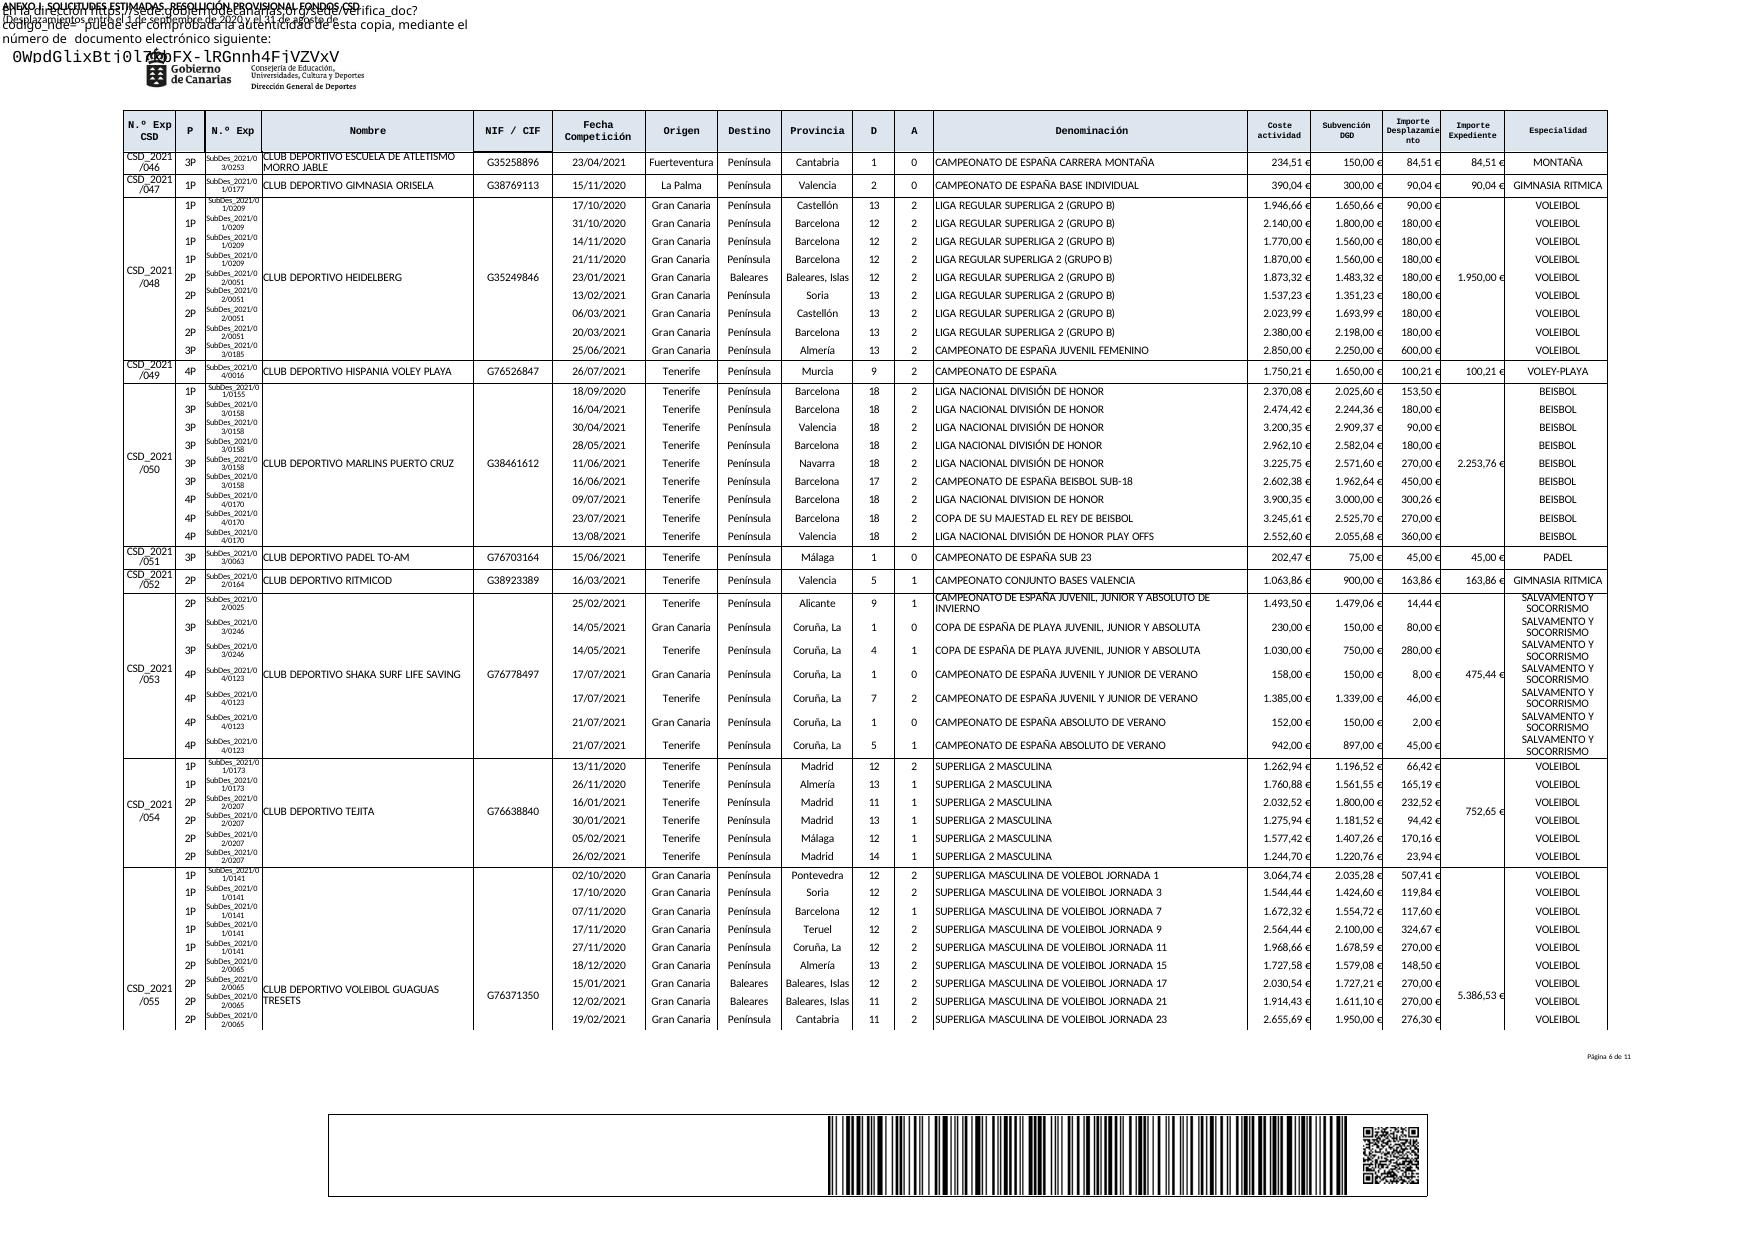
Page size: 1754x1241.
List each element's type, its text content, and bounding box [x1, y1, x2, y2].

table_cell Valencia [782, 570, 852, 592]
table_cell 1 [895, 831, 933, 849]
table_cell VOLEIBOL [1505, 324, 1607, 342]
table_cell 17/11/2020 [553, 921, 645, 939]
table_cell CAMPEONATO DE ESPAÑA JUVENIL Y JUNIOR DE VERANO [934, 687, 1247, 711]
table_cell SubDes_2021/0 3/0158 [206, 401, 262, 419]
table_cell 4P [176, 687, 205, 711]
table_cell 100,21 € [1441, 361, 1504, 383]
table_cell BEISBOL [1505, 401, 1607, 419]
table_cell 2 [895, 759, 933, 776]
table_cell 18/09/2020 [553, 384, 645, 401]
table_cell G76526847 [474, 361, 552, 383]
table_cell [263, 528, 473, 546]
table_cell 2P [176, 306, 205, 324]
table_cell 1.650,66 € [1311, 198, 1382, 215]
table_cell 23,94 € [1383, 849, 1440, 867]
table_cell 900,00 € [1311, 570, 1382, 592]
table_cell 230,00 € [1248, 616, 1310, 640]
table_cell 1 [895, 570, 933, 592]
table_cell VOLEIBOL [1505, 903, 1607, 921]
table_cell [474, 939, 552, 957]
table_cell 1.727,58 € [1248, 957, 1310, 975]
table_cell [1441, 510, 1504, 528]
table_cell 100,21 € [1383, 361, 1440, 383]
table_header Especialidad [1505, 111, 1607, 151]
table_cell 0 [895, 711, 933, 735]
table_cell VOLEIBOL [1505, 233, 1607, 251]
table_header N.º Exp [206, 111, 261, 151]
table_header N.º Exp CSD [124, 111, 175, 151]
table_cell 2 [895, 419, 933, 437]
table_cell 1.196,52 € [1311, 759, 1382, 776]
table_cell [263, 735, 473, 758]
table_cell 3.000,00 € [1311, 492, 1382, 510]
table_cell 1.727,21 € 1.611,10 € [1311, 975, 1382, 1012]
table_cell Península [718, 776, 781, 794]
table_cell 1P [176, 175, 205, 197]
table_cell SUPERLIGA MASCULINA DE VOLEIBOL JORNADA 17 SUPERLIGA MASCULINA DE VOLEIBOL JORNADA 21 [934, 975, 1247, 1012]
table_cell Península [718, 306, 781, 324]
table_cell [474, 616, 552, 640]
table_cell CAMPEONATO DE ESPAÑA JUVENIL FEMENINO [934, 342, 1247, 360]
table_cell CSD_2021 /055 [124, 975, 175, 1012]
table_cell 12 [853, 939, 894, 957]
table_cell Gran Canaria [646, 885, 717, 903]
table_cell [1441, 233, 1504, 251]
table_cell Barcelona [782, 233, 852, 251]
table_cell SUPERLIGA MASCULINA DE VOLEBOL JORNADA 1 [934, 868, 1247, 885]
table_cell BEISBOL [1505, 384, 1607, 401]
table_cell SUPERLIGA 2 MASCULINA [934, 849, 1247, 867]
table_cell CAMPEONATO DE ESPAÑA ABSOLUTO DE VERANO [934, 711, 1247, 735]
table_cell Tenerife [646, 831, 717, 849]
table_cell CSD_2021 /046 [124, 153, 175, 174]
table_cell SubDes_2021/0 3/0253 [206, 153, 262, 174]
table_cell SubDes_2021/0 2/0207 SubDes_2021/0 2/0207 [206, 794, 262, 831]
table_cell 07/11/2020 [553, 903, 645, 921]
table_cell BEISBOL BEISBOL BEISBOL [1505, 437, 1607, 492]
table_header Coste actividad [1248, 111, 1310, 151]
table_cell VOLEIBOL [1505, 868, 1607, 885]
table_cell 750,00 € [1311, 640, 1382, 663]
table_cell BEISBOL [1505, 492, 1607, 510]
table_cell Gran Canaria Gran Canaria [646, 975, 717, 1012]
table_cell Gran Canaria [646, 664, 717, 687]
table_cell [1441, 711, 1504, 735]
table_cell 2P [176, 957, 205, 975]
table_cell 0 [895, 664, 933, 687]
table_cell 90,04 € [1383, 175, 1440, 197]
table_cell Gran Canaria [646, 324, 717, 342]
table_cell 12 12 13 [853, 251, 894, 306]
table_cell [1441, 324, 1504, 342]
table_cell SubDes_2021/0 1/0141 [206, 868, 262, 885]
table_cell Madrid [782, 849, 852, 867]
table_cell [1441, 735, 1504, 758]
table_cell Tenerife [646, 687, 717, 711]
table_cell SALVAMENTO Y SOCORRISMO [1505, 594, 1607, 616]
table_cell SubDes_2021/0 1/0209 SubDes_2021/0 2/0051 SubDes_2021/0 2/0051 [206, 251, 262, 306]
table_cell 1.544,44 € [1248, 885, 1310, 903]
table_cell 13 [853, 957, 894, 975]
table_cell 3P 3P 3P [176, 437, 205, 492]
table_cell [124, 419, 175, 437]
table_cell SubDes_2021/0 1/0177 [206, 175, 262, 197]
table_cell 2P [176, 831, 205, 849]
table_cell [474, 215, 552, 233]
table_cell 31/10/2020 [553, 215, 645, 233]
table_cell 276,30 € [1383, 1012, 1440, 1030]
table_cell 2 [895, 510, 933, 528]
table_cell 2 [895, 361, 933, 383]
table_cell VOLEIBOL [1505, 849, 1607, 867]
table_cell Gran Canaria Gran Canaria Gran Canaria [646, 251, 717, 306]
table_cell SubDes_2021/0 2/0065 [206, 957, 262, 975]
table_cell [1441, 849, 1504, 867]
table_cell 18 [853, 401, 894, 419]
table_cell 0 [895, 153, 933, 174]
table_cell Tenerife [646, 384, 717, 401]
table_cell 0 [895, 175, 933, 197]
table_cell Península [718, 384, 781, 401]
table_cell 09/07/2021 [553, 492, 645, 510]
table_cell 507,41 € [1383, 868, 1440, 885]
table_cell [474, 849, 552, 867]
table_cell [474, 1012, 552, 1030]
table_cell [474, 640, 552, 663]
table_cell 2.250,00 € [1311, 342, 1382, 360]
table_cell Península [718, 570, 781, 592]
table_cell 3P [176, 547, 205, 569]
table_cell Gran Canaria [646, 957, 717, 975]
table_cell Gran Canaria [646, 711, 717, 735]
table_cell 280,00 € [1383, 640, 1440, 663]
table_cell VOLEIBOL [1505, 885, 1607, 903]
table_cell [124, 306, 175, 324]
table_cell 2.380,00 € [1248, 324, 1310, 342]
table_cell Baleares Baleares [718, 975, 781, 1012]
table_cell 1 [895, 735, 933, 758]
table_cell 21/11/2020 23/01/2021 13/02/2021 [553, 251, 645, 306]
table_cell [474, 711, 552, 735]
table_cell Coruña, La [782, 711, 852, 735]
table_cell G38923389 [474, 570, 552, 592]
table_cell 3P [176, 342, 205, 360]
table_cell PADEL [1505, 547, 1607, 569]
table_cell CLUB DEPORTIVO RITMICOD [263, 570, 473, 592]
table_cell [474, 324, 552, 342]
table_cell GIMNASIA RITMICA [1505, 175, 1607, 197]
table_cell 180,00 € 270,00 € 450,00 € [1383, 437, 1440, 492]
table_cell 19/02/2021 [553, 1012, 645, 1030]
table_cell 2 [853, 175, 894, 197]
table_cell Península [718, 361, 781, 383]
table_cell 2 2 2 [895, 437, 933, 492]
table_cell 1.424,60 € [1311, 885, 1382, 903]
table_cell [124, 868, 175, 885]
table_cell Península [718, 664, 781, 687]
table_cell 1.063,86 € [1248, 570, 1310, 592]
table_cell [124, 831, 175, 849]
table_header Importe Desplazamie nto [1383, 111, 1440, 151]
table_cell SUPERLIGA 2 MASCULINA SUPERLIGA 2 MASCULINA [934, 794, 1247, 831]
table_cell Almería [782, 957, 852, 975]
table_cell Barcelona [782, 510, 852, 528]
table_cell 180,00 € [1383, 401, 1440, 419]
table_cell [263, 401, 473, 419]
table_cell 0 [895, 547, 933, 569]
table_cell 1 1 [895, 794, 933, 831]
table_cell CAMPEONATO DE ESPAÑA JUVENIL, JUNIOR Y ABSOLUTO DE INVIERNO [934, 594, 1247, 616]
table_cell 2 [895, 885, 933, 903]
table_cell 06/03/2021 [553, 306, 645, 324]
table_cell SubDes_2021/0 2/0051 [206, 324, 262, 342]
table_cell 1P [176, 233, 205, 251]
table_cell 300,00 € [1311, 175, 1382, 197]
table_cell 3P [176, 401, 205, 419]
table_cell 1.560,00 € [1311, 233, 1382, 251]
table_cell Castellón [782, 306, 852, 324]
table_cell 12 [853, 233, 894, 251]
table_cell CLUB DEPORTIVO PADEL TO-AM [263, 547, 473, 569]
table_cell 14/11/2020 [553, 233, 645, 251]
table_cell Península [718, 175, 781, 197]
table_cell 4P [176, 361, 205, 383]
table_cell [124, 233, 175, 251]
table_cell Barcelona [782, 903, 852, 921]
table_cell VOLEIBOL VOLEIBOL VOLEIBOL [1505, 251, 1607, 306]
table_cell 1.560,00 € 1.483,32 € 1.351,23 € [1311, 251, 1382, 306]
table_cell [263, 831, 473, 849]
table_cell 150,00 € [1311, 153, 1382, 174]
table_cell [1441, 342, 1504, 360]
table_cell [124, 215, 175, 233]
table_cell 1.407,26 € [1311, 831, 1382, 849]
table_cell [124, 735, 175, 758]
table_cell 1P [176, 215, 205, 233]
table_cell [124, 594, 175, 616]
table_cell 13/08/2021 [553, 528, 645, 546]
table_cell 84,51 € [1383, 153, 1440, 174]
table_cell 1P [176, 885, 205, 903]
table_cell 1.244,70 € [1248, 849, 1310, 867]
table_cell Tenerife [646, 594, 717, 616]
table_cell GIMNASIA RITMICA [1505, 570, 1607, 592]
table_cell 163,86 € [1383, 570, 1440, 592]
table_cell 1.220,76 € [1311, 849, 1382, 867]
table_cell SubDes_2021/0 3/0185 [206, 342, 262, 360]
table_cell Barcelona [782, 215, 852, 233]
table_cell LIGA NACIONAL DIVISIÓN DE HONOR LIGA NACIONAL DIVISIÓN DE HONOR CAMPEONATO DE ESPAÑA BEISBOL SUB-18 [934, 437, 1247, 492]
table_cell 3.900,35 € [1248, 492, 1310, 510]
table_cell [1441, 215, 1504, 233]
table_cell LIGA NACIONAL DIVISIÓN DE HONOR PLAY OFFS [934, 528, 1247, 546]
table_cell 1P [176, 198, 205, 215]
table_cell Cantabria [782, 1012, 852, 1030]
table_cell Barcelona [782, 492, 852, 510]
table_cell 4P [176, 664, 205, 687]
table_cell [474, 510, 552, 528]
table_cell SUPERLIGA MASCULINA DE VOLEIBOL JORNADA 11 [934, 939, 1247, 957]
table_cell MONTAÑA [1505, 153, 1607, 174]
table_cell 1.262,94 € [1248, 759, 1310, 776]
table_cell CSD_2021 /052 [124, 570, 175, 592]
table_cell 2 [895, 215, 933, 233]
table_cell BEISBOL [1505, 419, 1607, 437]
table_cell SUPERLIGA MASCULINA DE VOLEIBOL JORNADA 15 [934, 957, 1247, 975]
table_cell Tenerife [646, 401, 717, 419]
table_cell SALVAMENTO Y SOCORRISMO [1505, 664, 1607, 687]
table_cell [263, 687, 473, 711]
table_cell Península [718, 1012, 781, 1030]
table_cell SubDes_2021/0 2/0164 [206, 570, 262, 592]
table_cell BEISBOL [1505, 528, 1607, 546]
table_cell [1441, 939, 1504, 957]
table_cell G76778497 [474, 664, 552, 687]
table_cell 2.962,10 € 3.225,75 € 2.602,38 € [1248, 437, 1310, 492]
table_cell [263, 594, 473, 616]
table_cell Península [718, 419, 781, 437]
table_cell 2P [176, 594, 205, 616]
table_cell 158,00 € [1248, 664, 1310, 687]
table_cell 752,65 € [1441, 794, 1504, 831]
table_cell 232,52 € 94,42 € [1383, 794, 1440, 831]
table_header Denominación [934, 111, 1247, 151]
table_cell 2 [895, 528, 933, 546]
table_cell 45,00 € [1441, 547, 1504, 569]
table_cell Península [718, 233, 781, 251]
table_cell 3P [176, 640, 205, 663]
picture [828, 1116, 1347, 1195]
table_cell Gran Canaria [646, 306, 717, 324]
table_cell 12 [853, 903, 894, 921]
table_cell Península [718, 640, 781, 663]
table_cell SubDes_2021/0 4/0123 [206, 735, 262, 758]
table_cell [263, 921, 473, 939]
table_cell [474, 401, 552, 419]
table_cell 2.140,00 € [1248, 215, 1310, 233]
table_cell Gran Canaria [646, 198, 717, 215]
table_cell 2P [176, 324, 205, 342]
table_cell 3.245,61 € [1248, 510, 1310, 528]
table_cell 1 [853, 547, 894, 569]
table_cell 150,00 € [1311, 711, 1382, 735]
table_cell [263, 868, 473, 885]
table_cell 152,00 € [1248, 711, 1310, 735]
table_cell CSD_2021 /048 [124, 251, 175, 306]
table_cell 3.064,74 € [1248, 868, 1310, 885]
table_cell [263, 776, 473, 794]
table_cell Murcia [782, 361, 852, 383]
table_cell SUPERLIGA MASCULINA DE VOLEIBOL JORNADA 7 [934, 903, 1247, 921]
table_cell Península [718, 342, 781, 360]
table_cell 202,47 € [1248, 547, 1310, 569]
table_cell 1P [176, 903, 205, 921]
table_cell 14,44 € [1383, 594, 1440, 616]
table_cell LIGA REGULAR SUPERLIGA 2 (GRUPO B) LIGA REGULAR SUPERLIGA 2 (GRUPO B) LIGA REGULAR SUPERLIGA 2 (GRUPO B) [934, 251, 1247, 306]
table_cell 300,26 € [1383, 492, 1440, 510]
table_cell VOLEIBOL [1505, 921, 1607, 939]
table_cell SUPERLIGA 2 MASCULINA [934, 831, 1247, 849]
table_cell CSD_2021 /047 [124, 175, 175, 197]
table_cell 2,00 € [1383, 711, 1440, 735]
table_cell LIGA REGULAR SUPERLIGA 2 (GRUPO B) [934, 198, 1247, 215]
table_cell [124, 198, 175, 215]
table_cell 163,86 € [1441, 570, 1504, 592]
table_cell Coruña, La [782, 616, 852, 640]
table_cell 1.579,08 € [1311, 957, 1382, 975]
table_cell 12 [853, 868, 894, 885]
table_cell [1441, 401, 1504, 419]
table_cell 360,00 € [1383, 528, 1440, 546]
table_cell Tenerife [646, 759, 717, 776]
table_cell 17/10/2020 [553, 198, 645, 215]
table_cell 1.030,00 € [1248, 640, 1310, 663]
table_cell [1441, 419, 1504, 437]
table_cell 13 [853, 198, 894, 215]
table_cell Tenerife [646, 361, 717, 383]
table_cell 2 2 [895, 975, 933, 1012]
table_cell 90,04 € [1441, 175, 1504, 197]
table_cell 4 [853, 640, 894, 663]
table_cell SubDes_2021/0 2/0065 SubDes_2021/0 2/0065 [206, 975, 262, 1012]
table_cell 897,00 € [1311, 735, 1382, 758]
table_cell 1.577,42 € [1248, 831, 1310, 849]
table_cell 180,00 € [1383, 324, 1440, 342]
table_cell VOLEIBOL [1505, 957, 1607, 975]
table_cell SubDes_2021/0 4/0016 [206, 361, 262, 383]
table_header Fecha Competición [553, 111, 645, 151]
table_cell [474, 735, 552, 758]
table_cell 2.370,08 € [1248, 384, 1310, 401]
table_cell [474, 342, 552, 360]
table_cell Fuerteventura [646, 153, 717, 174]
table_cell 2.582,04 € 2.571,60 € 1.962,64 € [1311, 437, 1382, 492]
table_header P [176, 111, 204, 151]
table_cell SubDes_2021/0 2/0051 [206, 306, 262, 324]
table_cell 1.693,99 € [1311, 306, 1382, 324]
table_cell 5.386,53 € [1441, 975, 1504, 1012]
table_cell SubDes_2021/0 4/0170 [206, 492, 262, 510]
table_cell 165,19 € [1383, 776, 1440, 794]
table_cell 150,00 € [1311, 664, 1382, 687]
table_cell Coruña, La [782, 687, 852, 711]
table_cell [474, 759, 552, 776]
table_cell LIGA NACIONAL DIVISION DE HONOR [934, 492, 1247, 510]
table_cell CSD_2021 /050 [124, 437, 175, 492]
table_cell 2.253,76 € [1441, 437, 1504, 492]
table_cell 1.800,00 € 1.181,52 € [1311, 794, 1382, 831]
table_cell 2 [895, 233, 933, 251]
table_cell La Palma [646, 175, 717, 197]
table_cell VOLEY-PLAYA [1505, 361, 1607, 383]
table_cell VOLEIBOL [1505, 831, 1607, 849]
table_cell Coruña, La [782, 640, 852, 663]
table_cell Península Península [718, 794, 781, 831]
table_cell CLUB DEPORTIVO GIMNASIA ORISELA [263, 175, 473, 197]
table_cell [263, 233, 473, 251]
picture [1363, 1127, 1419, 1184]
table_cell Tenerife [646, 735, 717, 758]
table_cell [263, 711, 473, 735]
table_cell 2 [895, 868, 933, 885]
table_cell 2.850,00 € [1248, 342, 1310, 360]
table_cell [263, 640, 473, 663]
table_cell [124, 492, 175, 510]
table_cell Barcelona [782, 401, 852, 419]
table_cell 2.564,44 € [1248, 921, 1310, 939]
table_cell 9 [853, 361, 894, 383]
table_cell 5 [853, 735, 894, 758]
table_cell 1 [853, 153, 894, 174]
table_cell 9 [853, 594, 894, 616]
table_cell Tenerife [646, 510, 717, 528]
table_cell 20/03/2021 [553, 324, 645, 342]
table_cell [1441, 903, 1504, 921]
table_cell 30/04/2021 [553, 419, 645, 437]
table_cell [263, 324, 473, 342]
table_cell [1441, 868, 1504, 885]
table_cell 1.760,88 € [1248, 776, 1310, 794]
table_cell SALVAMENTO Y SOCORRISMO [1505, 711, 1607, 735]
table_cell 12 [853, 885, 894, 903]
table_cell 153,50 € [1383, 384, 1440, 401]
table_cell Coruña, La [782, 664, 852, 687]
table_cell Gran Canaria [646, 903, 717, 921]
table_cell 02/10/2020 [553, 868, 645, 885]
table_header Destino [718, 111, 781, 151]
table_cell 26/11/2020 [553, 776, 645, 794]
table_cell Valencia [782, 419, 852, 437]
table_cell 1.678,59 € [1311, 939, 1382, 957]
table_cell VOLEIBOL [1505, 215, 1607, 233]
table_cell SALVAMENTO Y SOCORRISMO [1505, 735, 1607, 758]
table_header Provincia [782, 111, 852, 151]
table_cell 1 [895, 776, 933, 794]
table_cell 2.100,00 € [1311, 921, 1382, 939]
table_cell [263, 903, 473, 921]
table_cell 28/05/2021 11/06/2021 16/06/2021 [553, 437, 645, 492]
table_cell 3P [176, 616, 205, 640]
table_cell 2.032,52 € 1.275,94 € [1248, 794, 1310, 831]
table_cell Gran Canaria [646, 616, 717, 640]
table_cell CAMPEONATO DE ESPAÑA ABSOLUTO DE VERANO [934, 735, 1247, 758]
table_cell 4P [176, 735, 205, 758]
table_cell [474, 831, 552, 849]
table_cell [263, 616, 473, 640]
table_cell 45,00 € [1383, 547, 1440, 569]
table_cell [124, 640, 175, 663]
table_cell 1P [176, 939, 205, 957]
table_cell 16/01/2021 30/01/2021 [553, 794, 645, 831]
table_cell SubDes_2021/0 1/0209 [206, 233, 262, 251]
table_cell SubDes_2021/0 4/0123 [206, 711, 262, 735]
table_cell [124, 849, 175, 867]
table_cell SubDes_2021/0 3/0246 [206, 616, 262, 640]
table_cell Málaga [782, 547, 852, 569]
picture [144, 45, 365, 92]
table_cell 4P [176, 510, 205, 528]
table_cell 2P [176, 849, 205, 867]
table_cell 117,60 € [1383, 903, 1440, 921]
table_cell 27/11/2020 [553, 939, 645, 957]
table_cell Barcelona [782, 384, 852, 401]
table_cell [474, 419, 552, 437]
table_cell 2.552,60 € [1248, 528, 1310, 546]
table_cell 3P [176, 419, 205, 437]
table_cell 46,00 € [1383, 687, 1440, 711]
table_cell SubDes_2021/0 1/0141 [206, 885, 262, 903]
table_cell 2 [895, 198, 933, 215]
table_cell Málaga [782, 831, 852, 849]
table_cell 80,00 € [1383, 616, 1440, 640]
table_cell 23/04/2021 [553, 153, 645, 174]
table_cell [263, 885, 473, 903]
table_cell 1.968,66 € [1248, 939, 1310, 957]
table_cell 2 [895, 492, 933, 510]
table_cell SUPERLIGA MASCULINA DE VOLEIBOL JORNADA 9 [934, 921, 1247, 939]
table_cell LIGA REGULAR SUPERLIGA 2 (GRUPO B) [934, 233, 1247, 251]
table_cell 1.493,50 € [1248, 594, 1310, 616]
table_cell [1441, 776, 1504, 794]
table_cell 2P 2P [176, 794, 205, 831]
table_cell Tenerife [646, 419, 717, 437]
table_cell [1441, 759, 1504, 776]
table_cell Península [718, 735, 781, 758]
table_cell VOLEIBOL [1505, 1012, 1607, 1030]
table_cell Castellón [782, 198, 852, 215]
table_cell Soria [782, 885, 852, 903]
table_cell CAMPEONATO DE ESPAÑA SUB 23 [934, 547, 1247, 569]
table_cell [474, 306, 552, 324]
table_cell 4P [176, 528, 205, 546]
table_cell LIGA NACIONAL DIVISIÓN DE HONOR [934, 401, 1247, 419]
table_cell 11 13 [853, 794, 894, 831]
table_cell Madrid Madrid [782, 794, 852, 831]
table_cell [124, 528, 175, 546]
table_cell Península Baleares Península [718, 251, 781, 306]
table_cell SubDes_2021/0 4/0123 [206, 664, 262, 687]
table_cell [263, 759, 473, 776]
table_cell [263, 384, 473, 401]
table_cell VOLEIBOL VOLEIBOL [1505, 794, 1607, 831]
table_cell 2 [895, 939, 933, 957]
table_cell 45,00 € [1383, 735, 1440, 758]
table_cell Península [718, 528, 781, 546]
table_cell [263, 957, 473, 975]
table_cell 180,00 € 180,00 € 180,00 € [1383, 251, 1440, 306]
table_cell 2 [895, 401, 933, 419]
table_cell [1441, 831, 1504, 849]
table_cell 3.200,35 € [1248, 419, 1310, 437]
table_cell [1441, 885, 1504, 903]
table_cell SubDes_2021/0 1/0141 [206, 921, 262, 939]
table_cell 90,00 € [1383, 419, 1440, 437]
table_cell 1 [895, 849, 933, 867]
table_cell Península [718, 849, 781, 867]
table_cell [474, 198, 552, 215]
table_cell Gran Canaria [646, 939, 717, 957]
table_cell 1.385,00 € [1248, 687, 1310, 711]
table_cell SubDes_2021/0 3/0158 SubDes_2021/0 3/0158 SubDes_2021/0 3/0158 [206, 437, 262, 492]
table_cell VOLEIBOL [1505, 776, 1607, 794]
table_cell SubDes_2021/0 4/0170 [206, 528, 262, 546]
table_cell Península [718, 547, 781, 569]
table_cell [124, 957, 175, 975]
table_cell Valencia [782, 175, 852, 197]
table_cell 1.770,00 € [1248, 233, 1310, 251]
table_cell CLUB DEPORTIVO TEJITA [263, 794, 473, 831]
table_cell Península [718, 711, 781, 735]
table_cell [1441, 198, 1504, 215]
table_cell VOLEIBOL [1505, 342, 1607, 360]
table_cell [474, 687, 552, 711]
table_cell Península [718, 885, 781, 903]
table_cell SubDes_2021/0 1/0173 [206, 759, 262, 776]
table_cell [263, 849, 473, 867]
table_cell G76638840 [474, 794, 552, 831]
table_cell [263, 198, 473, 215]
table_cell 18/12/2020 [553, 957, 645, 975]
table_cell Coruña, La [782, 939, 852, 957]
text Página 6 de 11 [118, 1052, 1631, 1061]
table_cell [263, 510, 473, 528]
table_cell 2 [895, 324, 933, 342]
table_cell Península [718, 198, 781, 215]
table_cell CAMPEONATO CONJUNTO BASES VALENCIA [934, 570, 1247, 592]
table_cell 18 [853, 528, 894, 546]
table_cell Tenerife [646, 528, 717, 546]
table_cell Tenerife Tenerife [646, 794, 717, 831]
table_cell Península [718, 921, 781, 939]
table_cell BEISBOL [1505, 510, 1607, 528]
table_cell 1.561,55 € [1311, 776, 1382, 794]
table_cell [124, 885, 175, 903]
table_cell SALVAMENTO Y SOCORRISMO [1505, 687, 1607, 711]
table_cell [263, 939, 473, 957]
table_cell SubDes_2021/0 3/0158 [206, 419, 262, 437]
table_cell 1P [176, 921, 205, 939]
table_cell [263, 1012, 473, 1030]
table_cell SALVAMENTO Y SOCORRISMO [1505, 640, 1607, 663]
table_cell 475,44 € [1441, 664, 1504, 687]
table_header A [895, 111, 933, 151]
table_cell [474, 776, 552, 794]
table_cell Almería [782, 342, 852, 360]
table_cell 270,00 € 270,00 € [1383, 975, 1440, 1012]
table_cell 15/06/2021 [553, 547, 645, 569]
table_cell Península [718, 594, 781, 616]
table_cell [263, 342, 473, 360]
table_cell G38461612 [474, 437, 552, 492]
table_cell 18 [853, 510, 894, 528]
table_cell Península [718, 215, 781, 233]
table_cell Península [718, 957, 781, 975]
table_cell Gran Canaria [646, 342, 717, 360]
table_cell [474, 233, 552, 251]
table_cell CLUB DEPORTIVO HEIDELBERG [263, 251, 473, 306]
table_cell LIGA REGULAR SUPERLIGA 2 (GRUPO B) [934, 215, 1247, 233]
table_cell 17/07/2021 [553, 687, 645, 711]
table_cell 2 [895, 957, 933, 975]
table_cell 66,42 € [1383, 759, 1440, 776]
table_cell 2 [895, 384, 933, 401]
table_cell 942,00 € [1248, 735, 1310, 758]
table_cell CLUB DEPORTIVO SHAKA SURF LIFE SAVING [263, 664, 473, 687]
table_cell Barcelona Baleares, Islas Soria [782, 251, 852, 306]
table_cell [1441, 1012, 1504, 1030]
table_cell [124, 903, 175, 921]
table_cell 1 [895, 640, 933, 663]
table_cell 18 18 17 [853, 437, 894, 492]
table_cell [1441, 306, 1504, 324]
table_cell 150,00 € [1311, 616, 1382, 640]
table_cell 1 [853, 664, 894, 687]
table_cell G35258896 [474, 153, 552, 174]
table_cell 390,04 € [1248, 175, 1310, 197]
table_cell 12 [853, 831, 894, 849]
table_cell 1 [853, 711, 894, 735]
table_cell [124, 510, 175, 528]
table_cell 2.474,42 € [1248, 401, 1310, 419]
table_cell G76703164 [474, 547, 552, 569]
table_cell CLUB DEPORTIVO VOLEIBOL GUAGUAS TRESETS [263, 975, 473, 1012]
table_cell 21/07/2021 [553, 735, 645, 758]
table_cell [474, 384, 552, 401]
table_cell [124, 616, 175, 640]
table_cell VOLEIBOL [1505, 939, 1607, 957]
table_cell CAMPEONATO DE ESPAÑA [934, 361, 1247, 383]
table_cell Península [718, 687, 781, 711]
table_cell Península [718, 324, 781, 342]
table_cell Tenerife [646, 547, 717, 569]
table_cell [474, 594, 552, 616]
table_cell 12 [853, 215, 894, 233]
table_cell 600,00 € [1383, 342, 1440, 360]
table_cell 2P [176, 570, 205, 592]
table_cell Gran Canaria [646, 233, 717, 251]
table_cell Teruel [782, 921, 852, 939]
table_cell 18 [853, 384, 894, 401]
table_cell Barcelona [782, 324, 852, 342]
table_cell 3P [176, 153, 205, 174]
table_cell 2 [895, 342, 933, 360]
table_cell SubDes_2021/0 2/0065 [206, 1012, 262, 1030]
table_cell Valencia [782, 528, 852, 546]
table_cell [1441, 492, 1504, 510]
table_cell 13 [853, 324, 894, 342]
table_cell [124, 401, 175, 419]
table_cell [1441, 640, 1504, 663]
table_cell VOLEIBOL [1505, 306, 1607, 324]
table_cell Tenerife [646, 640, 717, 663]
table_cell [263, 492, 473, 510]
table_cell 1P [176, 759, 205, 776]
table_cell LIGA REGULAR SUPERLIGA 2 (GRUPO B) [934, 324, 1247, 342]
table_cell Península [718, 868, 781, 885]
table_cell [1441, 687, 1504, 711]
table_cell 1.800,00 € [1311, 215, 1382, 233]
table_cell G76371350 [474, 975, 552, 1012]
table_cell 270,00 € [1383, 939, 1440, 957]
table_cell 1.750,21 € [1248, 361, 1310, 383]
table_cell 1.672,32 € [1248, 903, 1310, 921]
table_cell [124, 687, 175, 711]
table_cell 26/02/2021 [553, 849, 645, 867]
table_cell 21/07/2021 [553, 711, 645, 735]
table_cell [124, 342, 175, 360]
table_cell 25/02/2021 [553, 594, 645, 616]
table_cell 15/01/2021 12/02/2021 [553, 975, 645, 1012]
table_cell VOLEIBOL VOLEIBOL [1505, 975, 1607, 1012]
table_cell CSD_2021 /053 [124, 664, 175, 687]
table_cell LIGA NACIONAL DIVISIÓN DE HONOR [934, 419, 1247, 437]
table_cell SubDes_2021/0 2/0207 [206, 849, 262, 867]
table_cell SubDes_2021/0 2/0207 [206, 831, 262, 849]
table_cell 13 [853, 306, 894, 324]
table_cell Coruña, La [782, 735, 852, 758]
table_cell 1 [853, 616, 894, 640]
table_cell 13 [853, 342, 894, 360]
table_cell [124, 324, 175, 342]
table_cell COPA DE ESPAÑA DE PLAYA JUVENIL, JUNIOR Y ABSOLUTA [934, 616, 1247, 640]
table_cell Península Península Península [718, 437, 781, 492]
table_cell 1.650,00 € [1311, 361, 1382, 383]
table_cell Tenerife [646, 570, 717, 592]
table_cell Gran Canaria [646, 921, 717, 939]
table_cell 2 [895, 687, 933, 711]
table_cell [1441, 384, 1504, 401]
table_cell [124, 1012, 175, 1030]
table_cell 14/05/2021 [553, 616, 645, 640]
table_cell 11 [853, 1012, 894, 1030]
table_cell 2 [895, 921, 933, 939]
table_cell CLUB DEPORTIVO HISPANIA VOLEY PLAYA [263, 361, 473, 383]
table_cell [124, 384, 175, 401]
table_cell 18 [853, 492, 894, 510]
table_cell 270,00 € [1383, 510, 1440, 528]
table_cell [474, 903, 552, 921]
table_cell Península [718, 939, 781, 957]
table_cell 1 [895, 903, 933, 921]
table_cell 84,51 € [1441, 153, 1504, 174]
table_cell CAMPEONATO DE ESPAÑA BASE INDIVIDUAL [934, 175, 1247, 197]
table_cell Baleares, Islas Baleares, Islas [782, 975, 852, 1012]
table_cell SUPERLIGA 2 MASCULINA [934, 759, 1247, 776]
table_cell VOLEIBOL [1505, 759, 1607, 776]
table_cell Pontevedra [782, 868, 852, 885]
table_cell 234,51 € [1248, 153, 1310, 174]
table_cell Tenerife [646, 849, 717, 867]
table_cell 1.554,72 € [1311, 903, 1382, 921]
table_cell 2.525,70 € [1311, 510, 1382, 528]
table_cell SubDes_2021/0 1/0155 [206, 384, 262, 401]
table_cell 1P [176, 384, 205, 401]
table_cell 12 11 [853, 975, 894, 1012]
table_cell LIGA REGULAR SUPERLIGA 2 (GRUPO B) [934, 306, 1247, 324]
table_cell 7 [853, 687, 894, 711]
table_cell 12 [853, 921, 894, 939]
table_cell 12 [853, 759, 894, 776]
table_cell [1441, 594, 1504, 616]
table_header Subvención DGD [1311, 111, 1382, 151]
table_cell G38769113 [474, 175, 552, 197]
table_cell 180,00 € [1383, 233, 1440, 251]
table_cell 2.909,37 € [1311, 419, 1382, 437]
table_cell G35249846 [474, 251, 552, 306]
table_cell Península [718, 492, 781, 510]
table_cell 4P [176, 492, 205, 510]
table_cell Península [718, 401, 781, 419]
table_cell LIGA NACIONAL DIVISIÓN DE HONOR [934, 384, 1247, 401]
table_cell 2P [176, 1012, 205, 1030]
table_cell [124, 921, 175, 939]
table_cell [1441, 921, 1504, 939]
table_cell SubDes_2021/0 4/0123 [206, 687, 262, 711]
table_cell Tenerife [646, 776, 717, 794]
table_cell 5 [853, 570, 894, 592]
table_cell SubDes_2021/0 2/0025 [206, 594, 262, 616]
table_cell SubDes_2021/0 1/0141 [206, 903, 262, 921]
table_cell 2.035,28 € [1311, 868, 1382, 885]
table_cell 2.244,36 € [1311, 401, 1382, 419]
table_cell 170,16 € [1383, 831, 1440, 849]
table_cell CAMPEONATO DE ESPAÑA CARRERA MONTAÑA [934, 153, 1247, 174]
table_cell 2.055,68 € [1311, 528, 1382, 546]
table_cell Península [718, 903, 781, 921]
table_header NIF / CIF [474, 111, 552, 151]
table_cell [474, 921, 552, 939]
table_cell [263, 306, 473, 324]
table_cell SubDes_2021/0 1/0209 [206, 198, 262, 215]
table_cell 8,00 € [1383, 664, 1440, 687]
table_cell 1.870,00 € 1.873,32 € 1.537,23 € [1248, 251, 1310, 306]
table_cell 1.950,00 € [1311, 1012, 1382, 1030]
table_cell 2.655,69 € [1248, 1012, 1310, 1030]
table_cell 25/06/2021 [553, 342, 645, 360]
table_header Importe Expediente [1441, 111, 1504, 151]
table_cell Península [718, 831, 781, 849]
table_cell Barcelona Navarra Barcelona [782, 437, 852, 492]
table_cell 17/07/2021 [553, 664, 645, 687]
table_cell 1P 2P 2P [176, 251, 205, 306]
table_cell SUPERLIGA MASCULINA DE VOLEIBOL JORNADA 23 [934, 1012, 1247, 1030]
table_cell Cantabria [782, 153, 852, 174]
table_cell 18 [853, 419, 894, 437]
table_cell CSD_2021 /049 [124, 361, 175, 383]
table_cell 26/07/2021 [553, 361, 645, 383]
table_cell 05/02/2021 [553, 831, 645, 849]
table_cell 180,00 € [1383, 215, 1440, 233]
table_cell VOLEIBOL [1505, 198, 1607, 215]
table_cell CAMPEONATO DE ESPAÑA JUVENIL Y JUNIOR DE VERANO [934, 664, 1247, 687]
table_cell 148,50 € [1383, 957, 1440, 975]
table_cell 23/07/2021 [553, 510, 645, 528]
table_cell 324,67 € [1383, 921, 1440, 939]
table_cell 2.030,54 € 1.914,43 € [1248, 975, 1310, 1012]
table_cell Tenerife Tenerife Tenerife [646, 437, 717, 492]
table_cell 1.946,66 € [1248, 198, 1310, 215]
table_cell 2P 2P [176, 975, 205, 1012]
table_cell 1P [176, 868, 205, 885]
table_cell Península [718, 510, 781, 528]
table_cell Tenerife [646, 492, 717, 510]
table_cell SubDes_2021/0 1/0173 [206, 776, 262, 794]
table_cell 2 [895, 306, 933, 324]
table_cell Gran Canaria [646, 868, 717, 885]
table_cell [263, 419, 473, 437]
table_header Origen [646, 111, 717, 151]
table_cell CSD_2021 /054 [124, 794, 175, 831]
table_cell SubDes_2021/0 3/0246 [206, 640, 262, 663]
table_cell [474, 868, 552, 885]
table_cell [124, 759, 175, 776]
table_cell 17/10/2020 [553, 885, 645, 903]
table_cell COPA DE SU MAJESTAD EL REY DE BEISBOL [934, 510, 1247, 528]
table_cell [1441, 957, 1504, 975]
table_cell 4P [176, 711, 205, 735]
table_cell Península [718, 616, 781, 640]
table_cell [124, 939, 175, 957]
table_cell SUPERLIGA MASCULINA DE VOLEIBOL JORNADA 3 [934, 885, 1247, 903]
table_header Nombre [262, 111, 473, 151]
table_cell 1.479,06 € [1311, 594, 1382, 616]
table_cell 2.198,00 € [1311, 324, 1382, 342]
table_cell Almería [782, 776, 852, 794]
table_cell Península [718, 153, 781, 174]
table_cell [263, 215, 473, 233]
table_cell 2.023,99 € [1248, 306, 1310, 324]
table_cell [474, 957, 552, 975]
table_cell [1441, 528, 1504, 546]
table_cell 2 [895, 1012, 933, 1030]
table_cell CLUB DEPORTIVO ESCUELA DE ATLETISMO MORRO JABLE [263, 153, 473, 174]
table_cell Gran Canaria [646, 1012, 717, 1030]
table_cell SALVAMENTO Y SOCORRISMO [1505, 616, 1607, 640]
table_cell 75,00 € [1311, 547, 1382, 569]
table_cell [474, 528, 552, 546]
table_cell 2 2 2 [895, 251, 933, 306]
table_cell 13 [853, 776, 894, 794]
table_cell [474, 492, 552, 510]
table_cell 1.339,00 € [1311, 687, 1382, 711]
table_cell SubDes_2021/0 4/0170 [206, 510, 262, 528]
table_cell 90,00 € [1383, 198, 1440, 215]
table_cell Península [718, 759, 781, 776]
table_cell Gran Canaria [646, 215, 717, 233]
table_cell Madrid [782, 759, 852, 776]
table_header D [853, 111, 894, 151]
table_cell 1.950,00 € [1441, 251, 1504, 306]
table_cell [1441, 616, 1504, 640]
table_cell 16/04/2021 [553, 401, 645, 419]
table_cell SUPERLIGA 2 MASCULINA [934, 776, 1247, 794]
table_cell [124, 711, 175, 735]
table_cell CSD_2021 /051 [124, 547, 175, 569]
table_cell 119,84 € [1383, 885, 1440, 903]
table_cell 1P [176, 776, 205, 794]
table_cell SubDes_2021/0 3/0063 [206, 547, 262, 569]
table_cell SubDes_2021/0 1/0141 [206, 939, 262, 957]
table_cell COPA DE ESPAÑA DE PLAYA JUVENIL, JUNIOR Y ABSOLUTA [934, 640, 1247, 663]
table_cell 2.025,60 € [1311, 384, 1382, 401]
table_cell CLUB DEPORTIVO MARLINS PUERTO CRUZ [263, 437, 473, 492]
table_cell 0 [895, 616, 933, 640]
table_cell 14 [853, 849, 894, 867]
table_cell 16/03/2021 [553, 570, 645, 592]
table_cell Alicante [782, 594, 852, 616]
table_cell SubDes_2021/0 1/0209 [206, 215, 262, 233]
table_cell [124, 776, 175, 794]
table_cell 15/11/2020 [553, 175, 645, 197]
table_cell 1 [895, 594, 933, 616]
table_cell 13/11/2020 [553, 759, 645, 776]
table_cell [474, 885, 552, 903]
table_cell 14/05/2021 [553, 640, 645, 663]
table_cell 180,00 € [1383, 306, 1440, 324]
